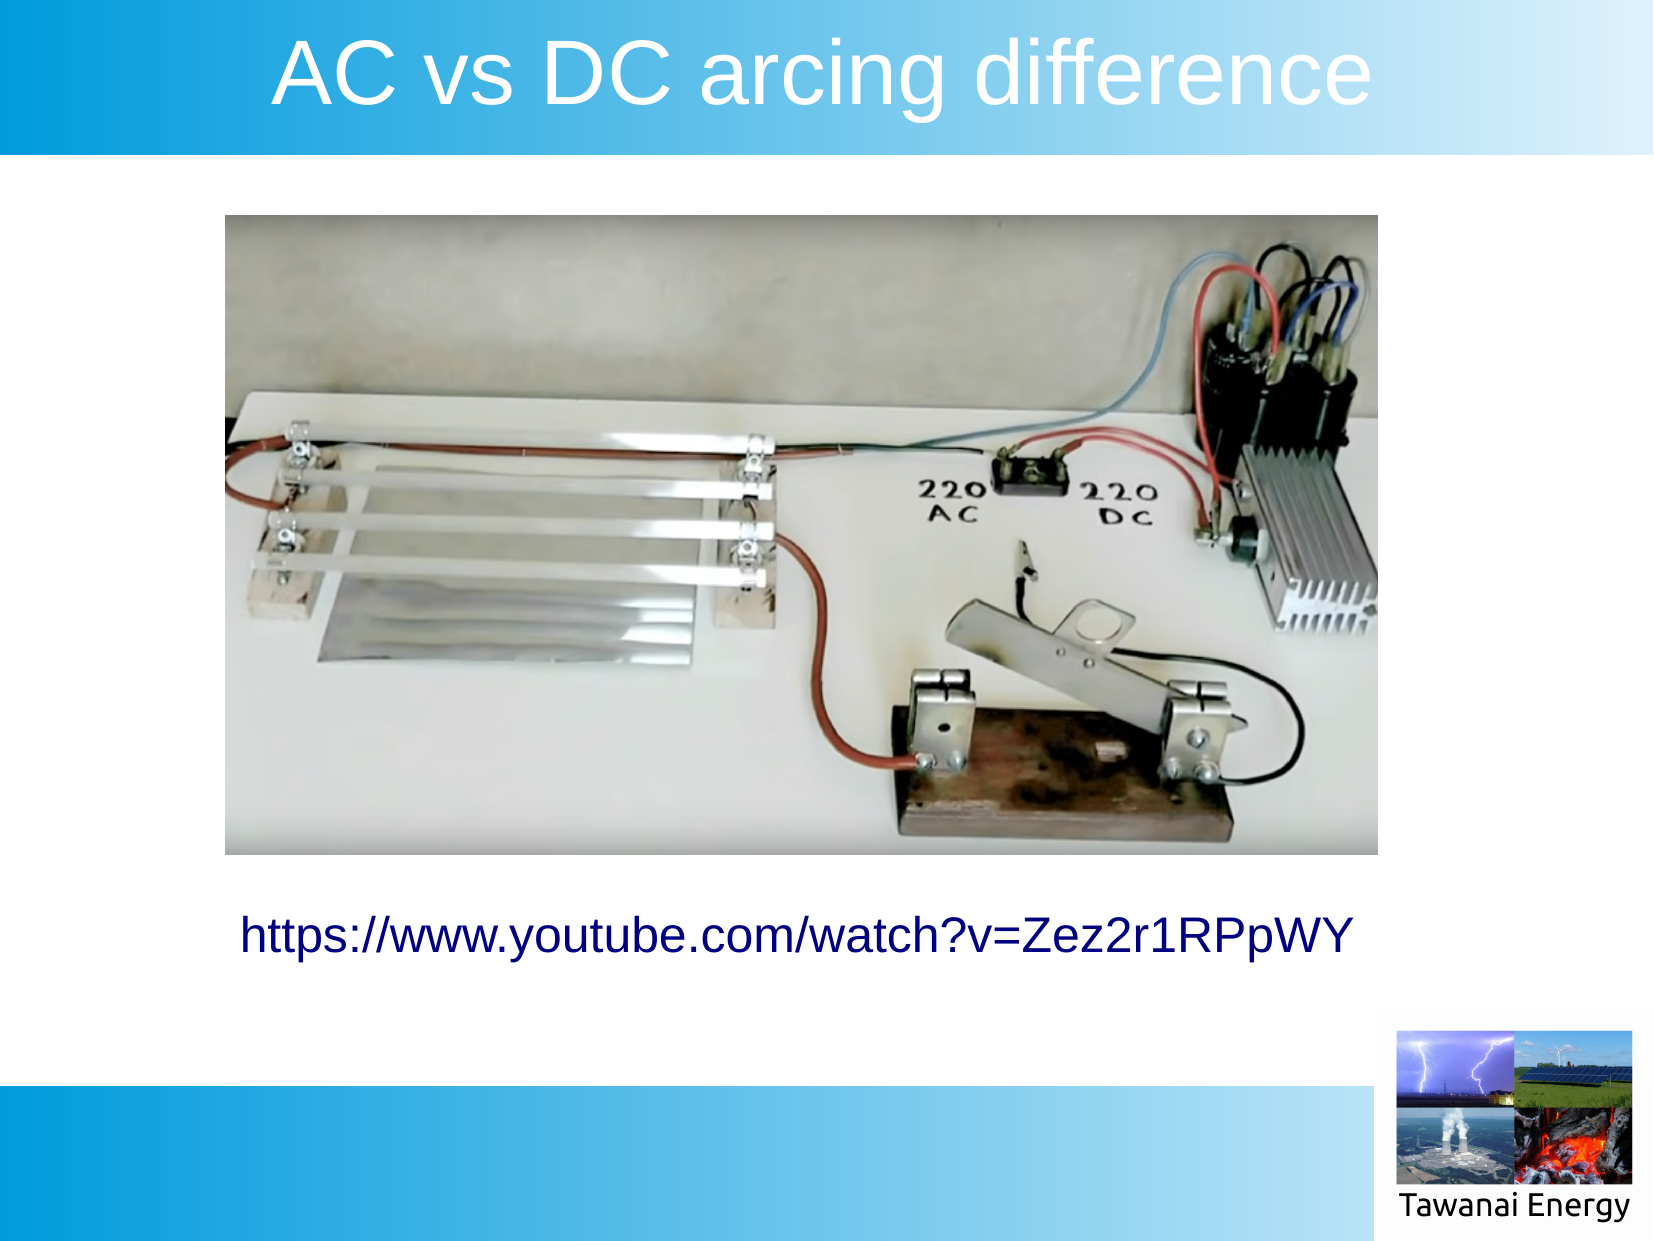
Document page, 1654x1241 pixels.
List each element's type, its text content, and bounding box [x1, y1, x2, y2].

picture [225, 215, 1378, 856]
picture [1374, 1009, 1654, 1241]
text_box https://www.youtube.com/watch?v=Zez2r1RPpWY [225, 900, 1381, 1027]
title AC vs DC arcing difference [79, 20, 1568, 126]
